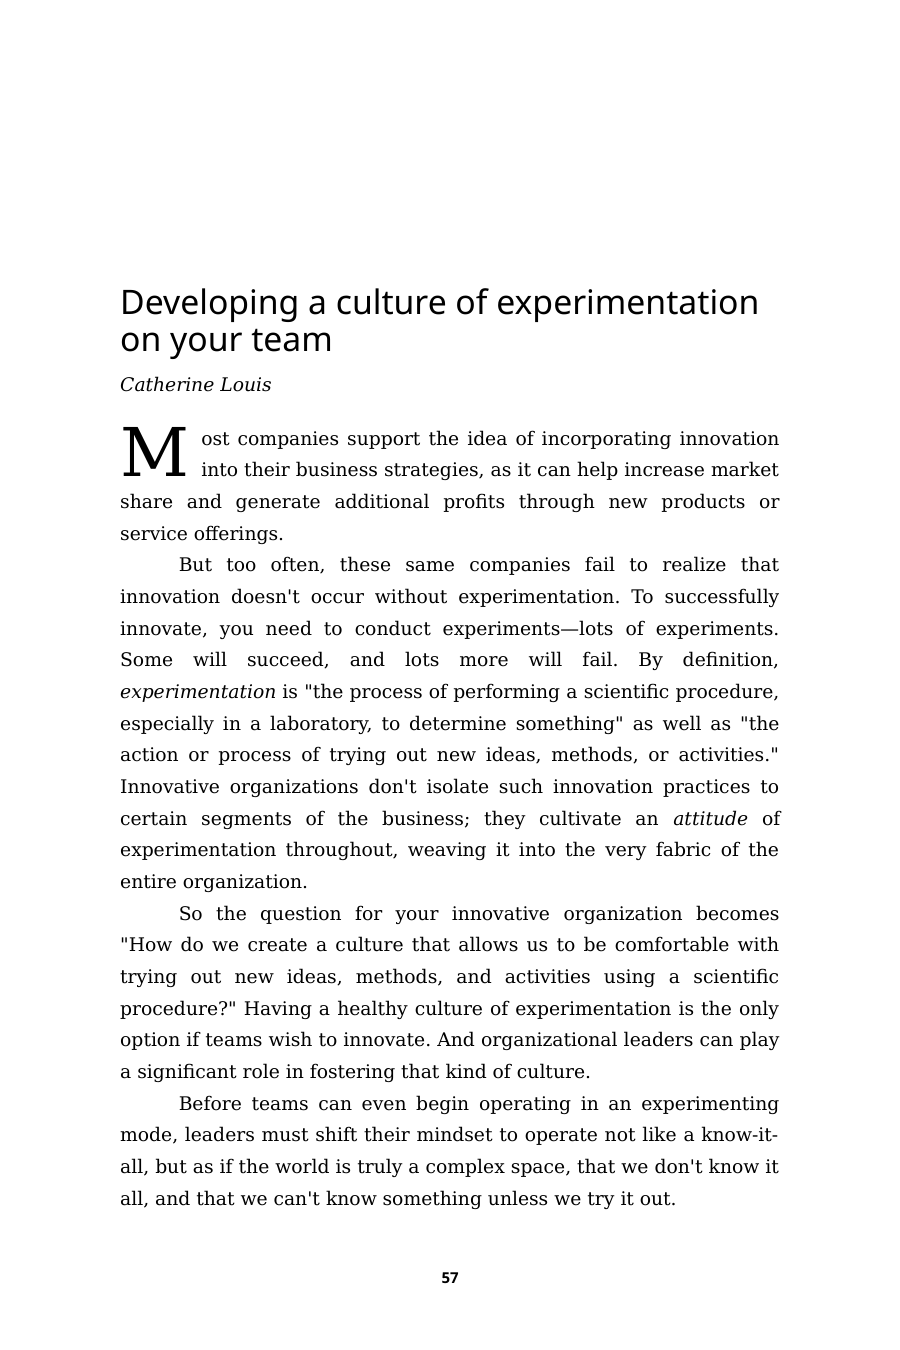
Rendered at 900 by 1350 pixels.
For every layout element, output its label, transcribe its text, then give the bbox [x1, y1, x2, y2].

subtitle Developing a culture of experimentation on your team [120, 283, 780, 362]
text So the question for your innovative organization becomes "How do we create a culture that allows us to be comfortable with trying out new ideas, methods, and activities using a scientific procedure?" Having a healthy culture of experimentation is the only option if teams wish to innovate. And organizational leaders can play a significant role in fostering that kind of culture. [120, 903, 780, 1083]
text Most companies support the idea of incorporating innovation into their business strategies, as it can help increase market share and generate additional profits through new products or service offerings. [120, 428, 780, 544]
text Catherine Louis [120, 373, 780, 395]
text But too often, these same companies fail to realize that innovation doesn't occur without experimentation. To successfully innovate, you need to conduct experiments—lots of experiments. Some will succeed, and lots more will fail. By definition, experimentation is "the process of performing a scientific procedure, especially in a laboratory, to determine something" as well as "the action or process of trying out new ideas, methods, or activities." Innovative organizations don't isolate such innovation practices to certain segments of the business; they cultivate an attitude of experimentation throughout, weaving it into the very fabric of the entire organization. [120, 554, 780, 893]
text Before teams can even begin operating in an experimenting mode, leaders must shift their mindset to operate not like a know-it-all, but as if the world is truly a complex space, that we don't know it all, and that we can't know something unless we try it out. [120, 1093, 780, 1209]
